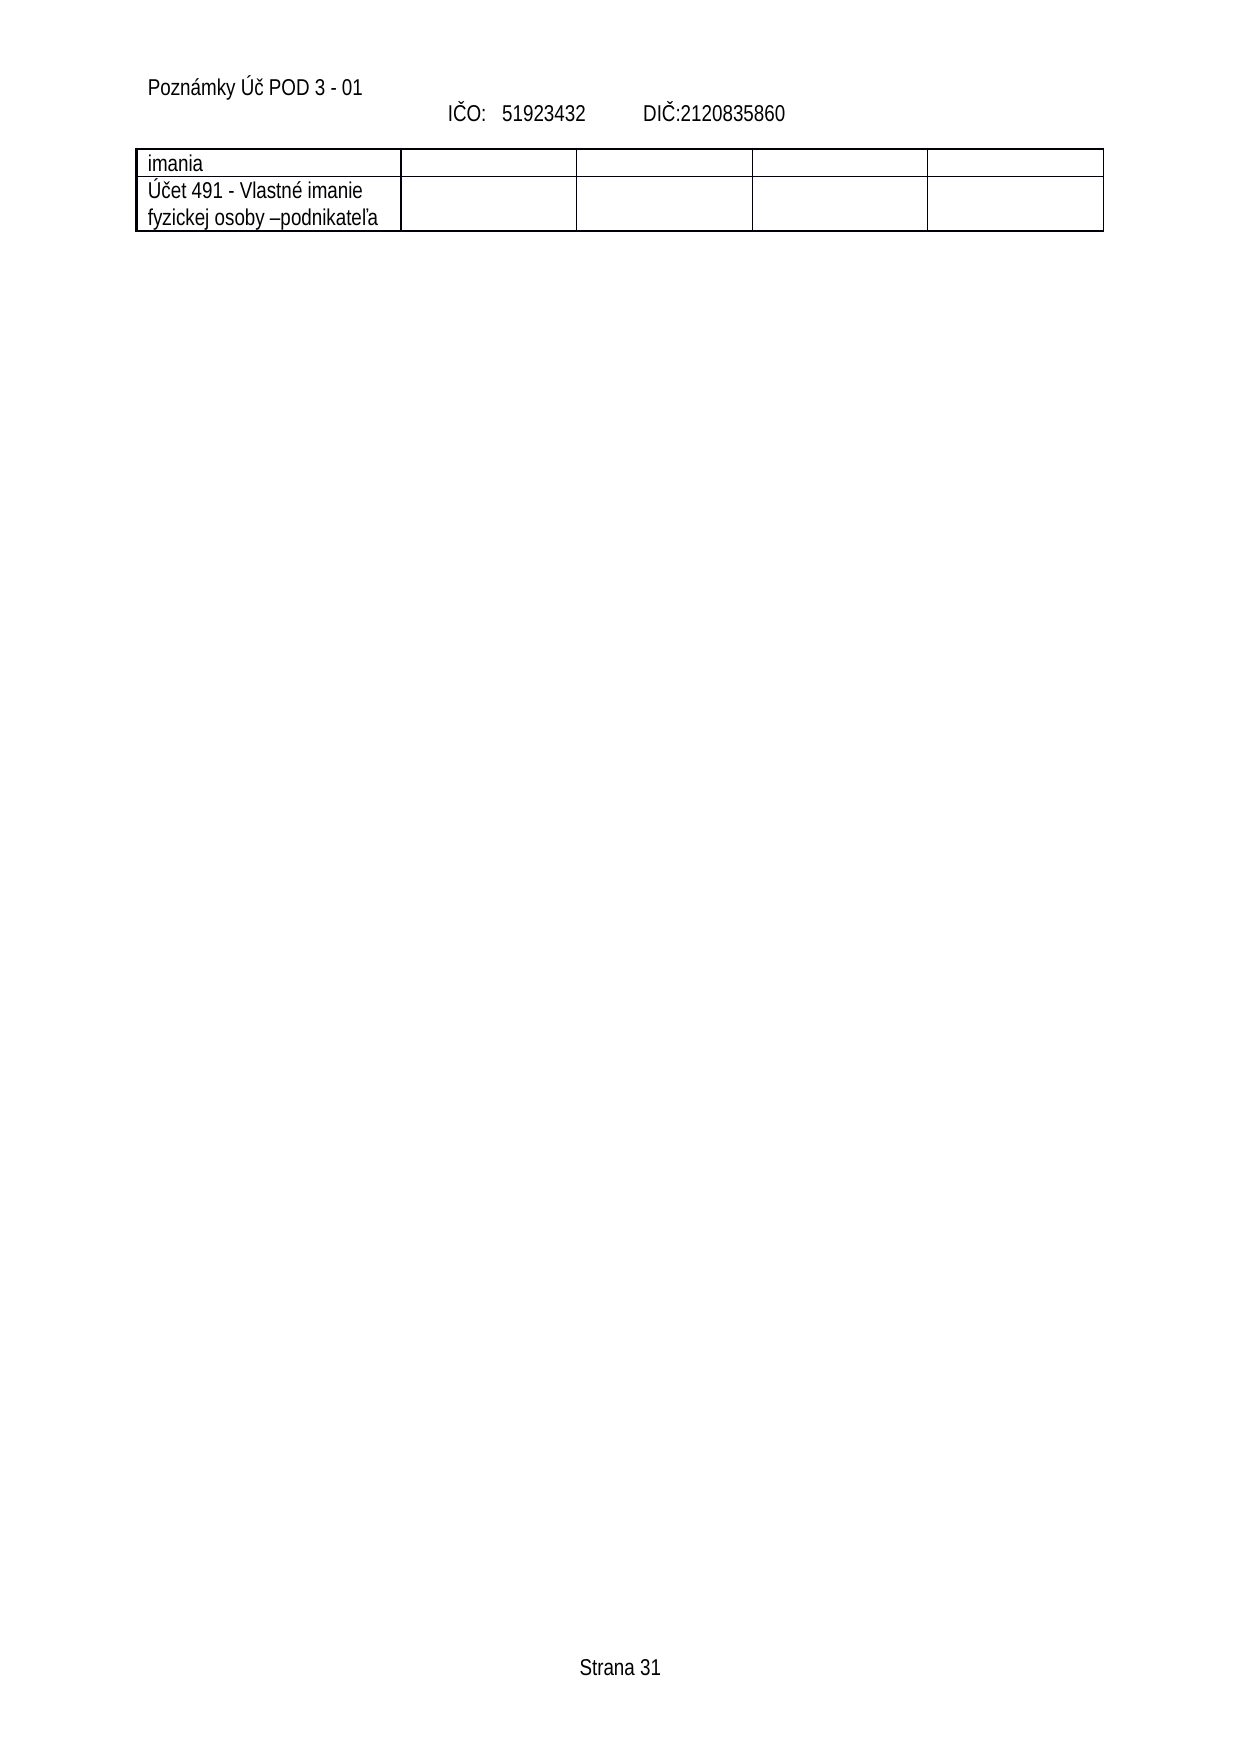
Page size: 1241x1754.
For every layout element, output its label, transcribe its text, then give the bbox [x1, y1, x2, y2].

table_cell [402, 177, 576, 230]
table_cell [928, 150, 1103, 176]
table_cell [577, 177, 752, 230]
table_cell imania [138, 150, 400, 176]
table_cell [753, 177, 927, 230]
table_cell [402, 150, 576, 176]
table_cell [753, 150, 927, 176]
table_cell [928, 177, 1103, 230]
table_cell Účet 491 - Vlastné imanie fyzickej osoby –podnikateľa [138, 177, 400, 230]
table_cell [577, 150, 752, 176]
